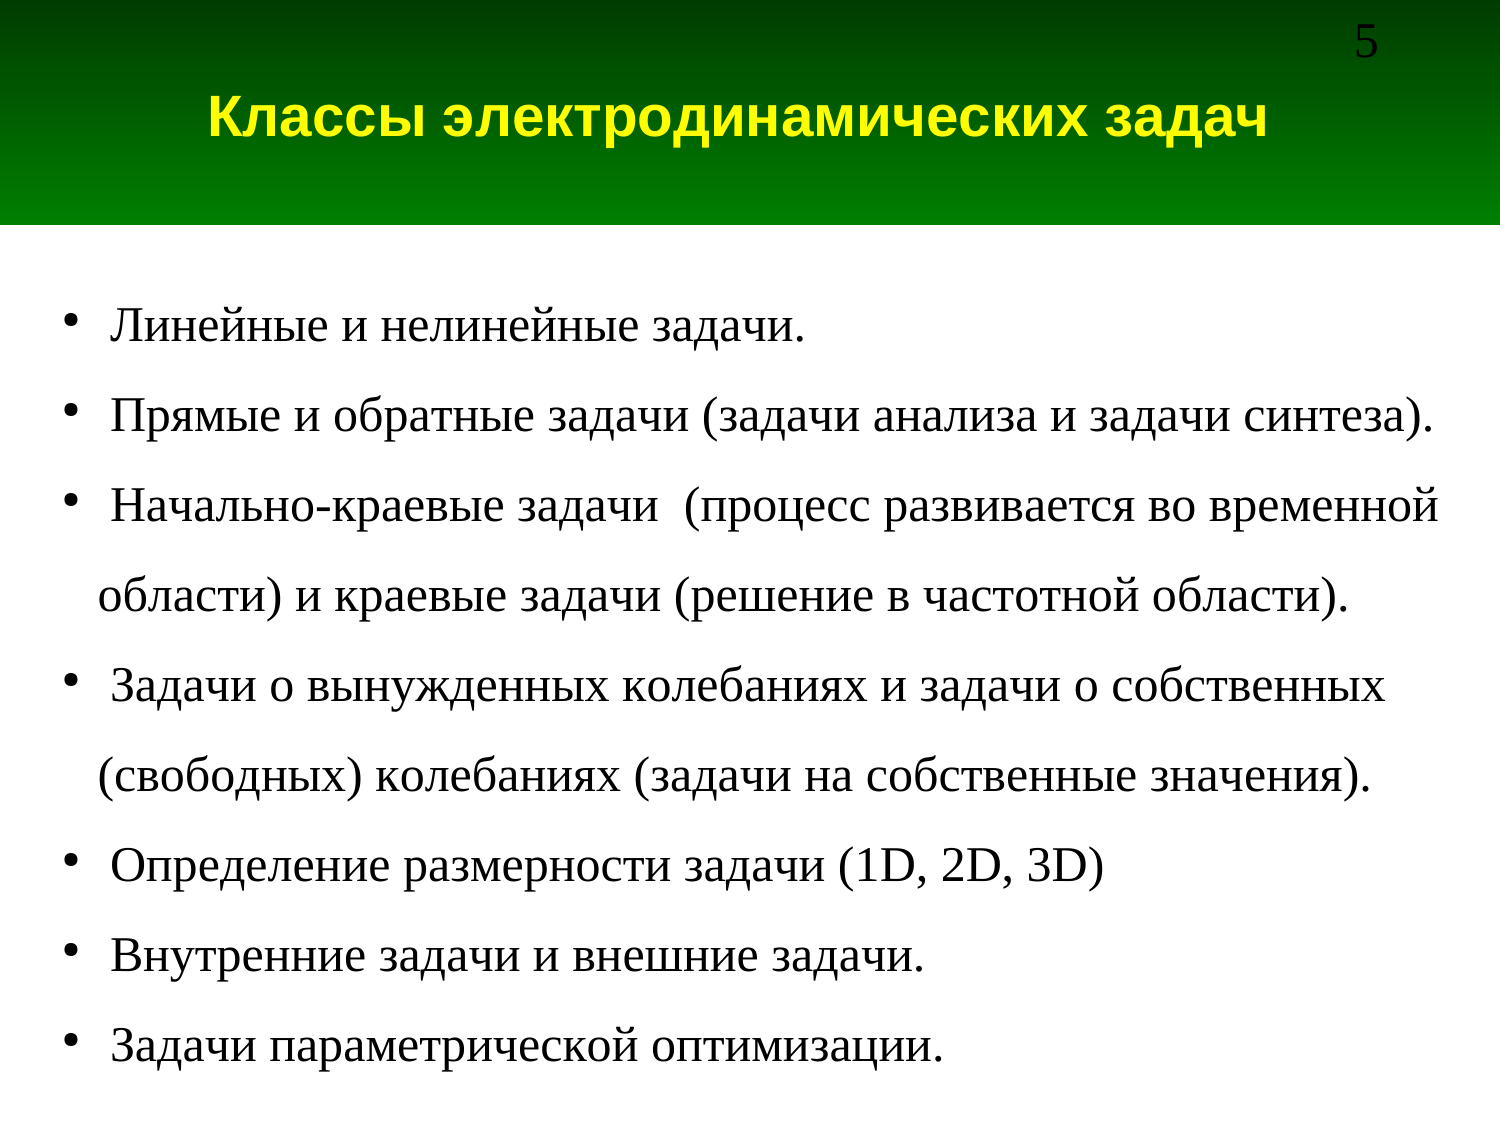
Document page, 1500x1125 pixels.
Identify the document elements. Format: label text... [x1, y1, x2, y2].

title Классы электродинамических задач [88, 18, 1389, 207]
text_box Линейные и нелинейные задачи. Прямые и обратные задачи (задачи анализа и задачи синтеза). Начально-краевые задачи (процесс развивается во временной области) и краевые задачи (решение в частотной области). Задачи о вынужденных колебаниях и задачи о собственных (свободных) колебаниях (задачи на собственные значения). Определение размерности задачи (1D, 2D, 3D) Внутренние задачи и внешние задачи. Задачи параметрической оптимизации. [47, 253, 1477, 1049]
